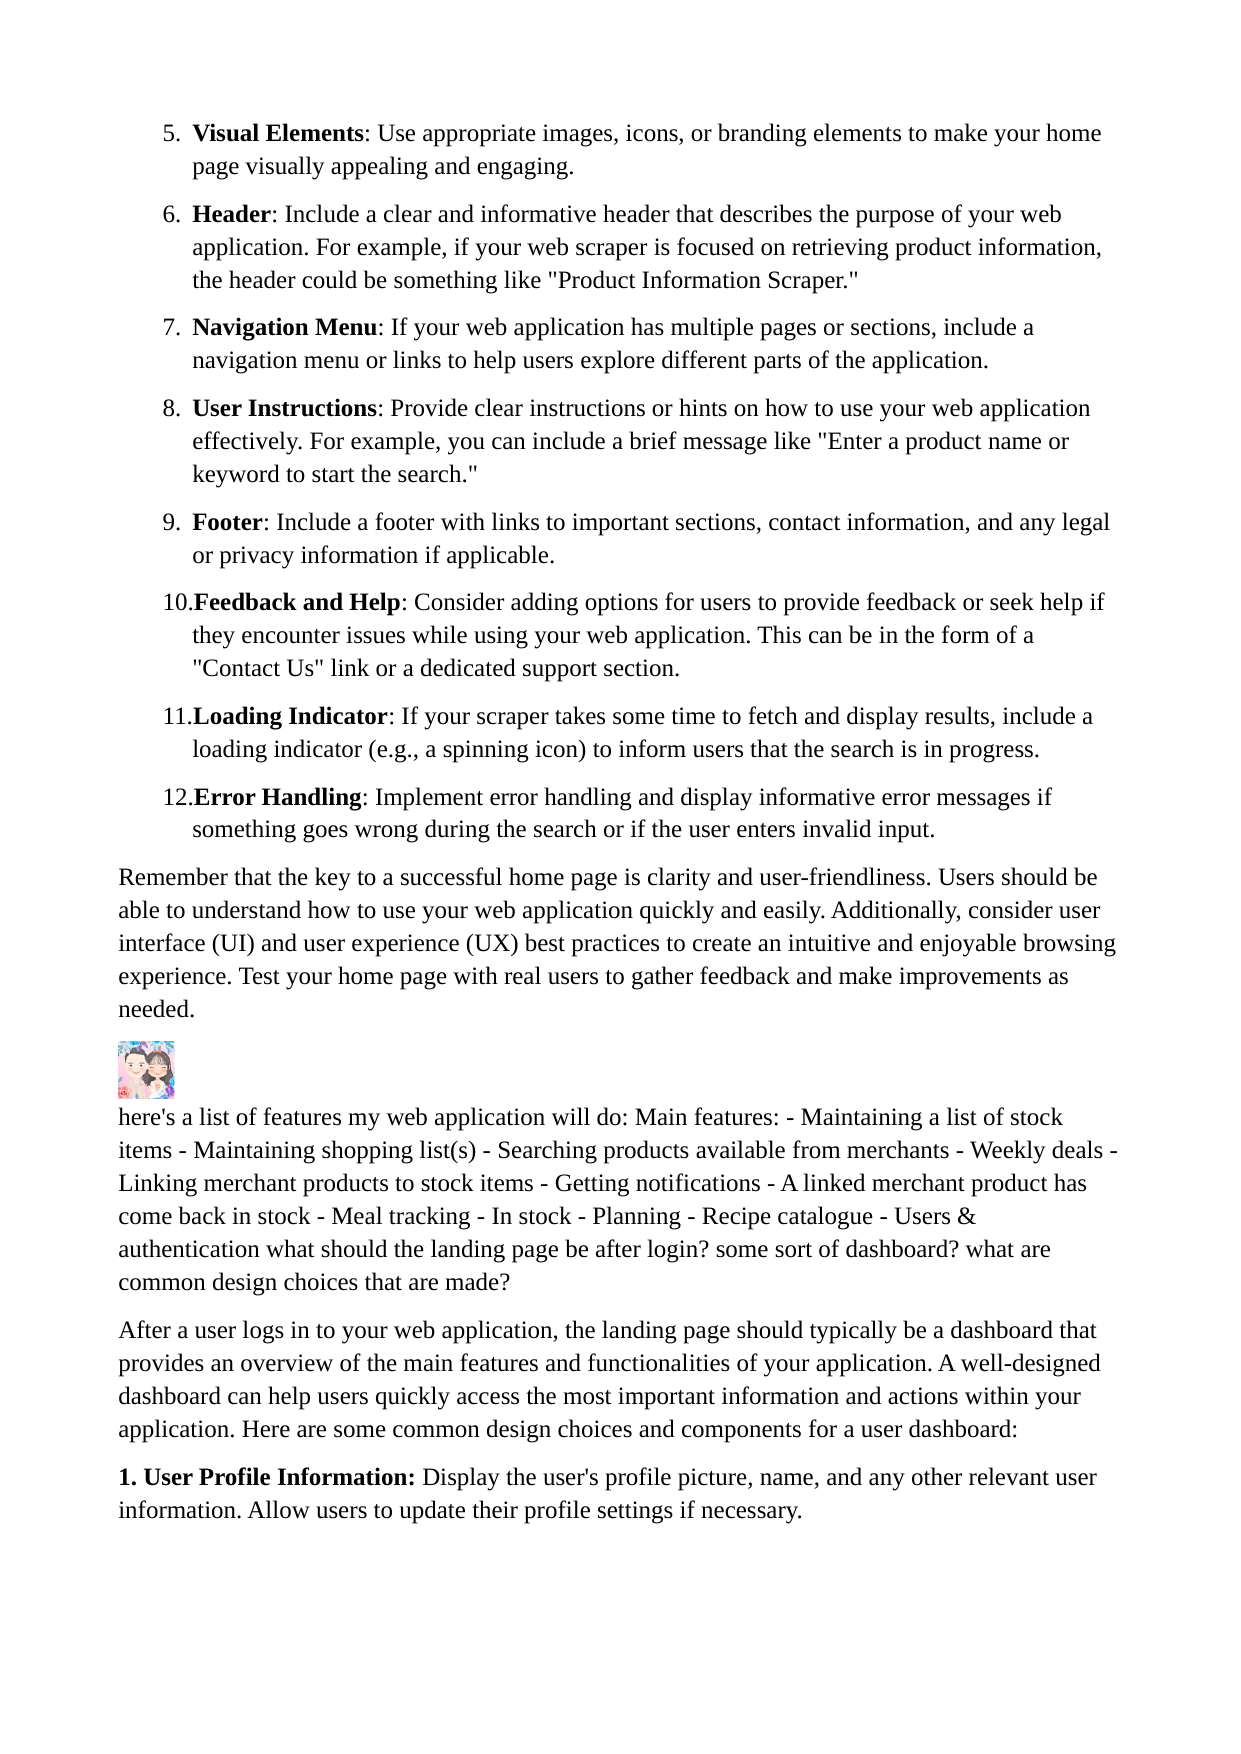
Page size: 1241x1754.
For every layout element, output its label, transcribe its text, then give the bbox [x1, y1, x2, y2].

list Loading Indicator: If your scraper takes some time to fetch and display results, include a loading indicator (e.g., a spinning icon) to inform users that the search is in progress. [162, 701, 1122, 763]
list Footer: Include a footer with links to important sections, contact information, and any legal or privacy information if applicable. [162, 507, 1122, 568]
picture [118, 1041, 175, 1099]
list Navigation Menu: If your web application has multiple pages or sections, include a navigation menu or links to help users explore different parts of the application. [162, 312, 1122, 374]
list Visual Elements: Use appropriate images, icons, or branding elements to make your home page visually appealing and engaging. [162, 118, 1122, 180]
list Header: Include a clear and informative header that describes the purpose of your web application. For example, if your web scraper is focused on retrieving product information, the header could be something like "Product Information Scraper." [162, 199, 1122, 293]
text Remember that the key to a successful home page is clarity and user-friendliness. Users should be able to understand how to use your web application quickly and easily. Additionally, consider user interface (UI) and user experience (UX) best practices to create an intuitive and enjoyable browsing experience. Test your home page with real users to gather feedback and make improvements as needed. [118, 862, 1122, 1023]
text After a user logs in to your web application, the landing page should typically be a dashboard that provides an overview of the main features and functionalities of your application. A well-designed dashboard can help users quickly access the most important information and actions within your application. Here are some common design choices and components for a user dashboard: [118, 1315, 1122, 1443]
text 1. User Profile Information: Display the user's profile picture, name, and any other relevant user information. Allow users to update their profile settings if necessary. [118, 1462, 1122, 1523]
list Feedback and Help: Consider adding options for users to provide feedback or seek help if they encounter issues while using your web application. This can be in the form of a "Contact Us" link or a dedicated support section. [162, 587, 1122, 682]
text here's a list of features my web application will do: Main features: - Maintaining a list of stock items - Maintaining shopping list(s) - Searching products available from merchants - Weekly deals - Linking merchant products to stock items - Getting notifications - A linked merchant product has come back in stock - Meal tracking - In stock - Planning - Recipe catalogue - Users & authentication what should the landing page be after login? some sort of dashboard? what are common design choices that are made? [118, 1102, 1122, 1296]
list Error Handling: Implement error handling and display informative error messages if something goes wrong during the search or if the user enters invalid input. [162, 782, 1122, 843]
list User Instructions: Provide clear instructions or hints on how to use your web application effectively. For example, you can include a brief message like "Enter a product name or keyword to start the search." [162, 393, 1122, 488]
